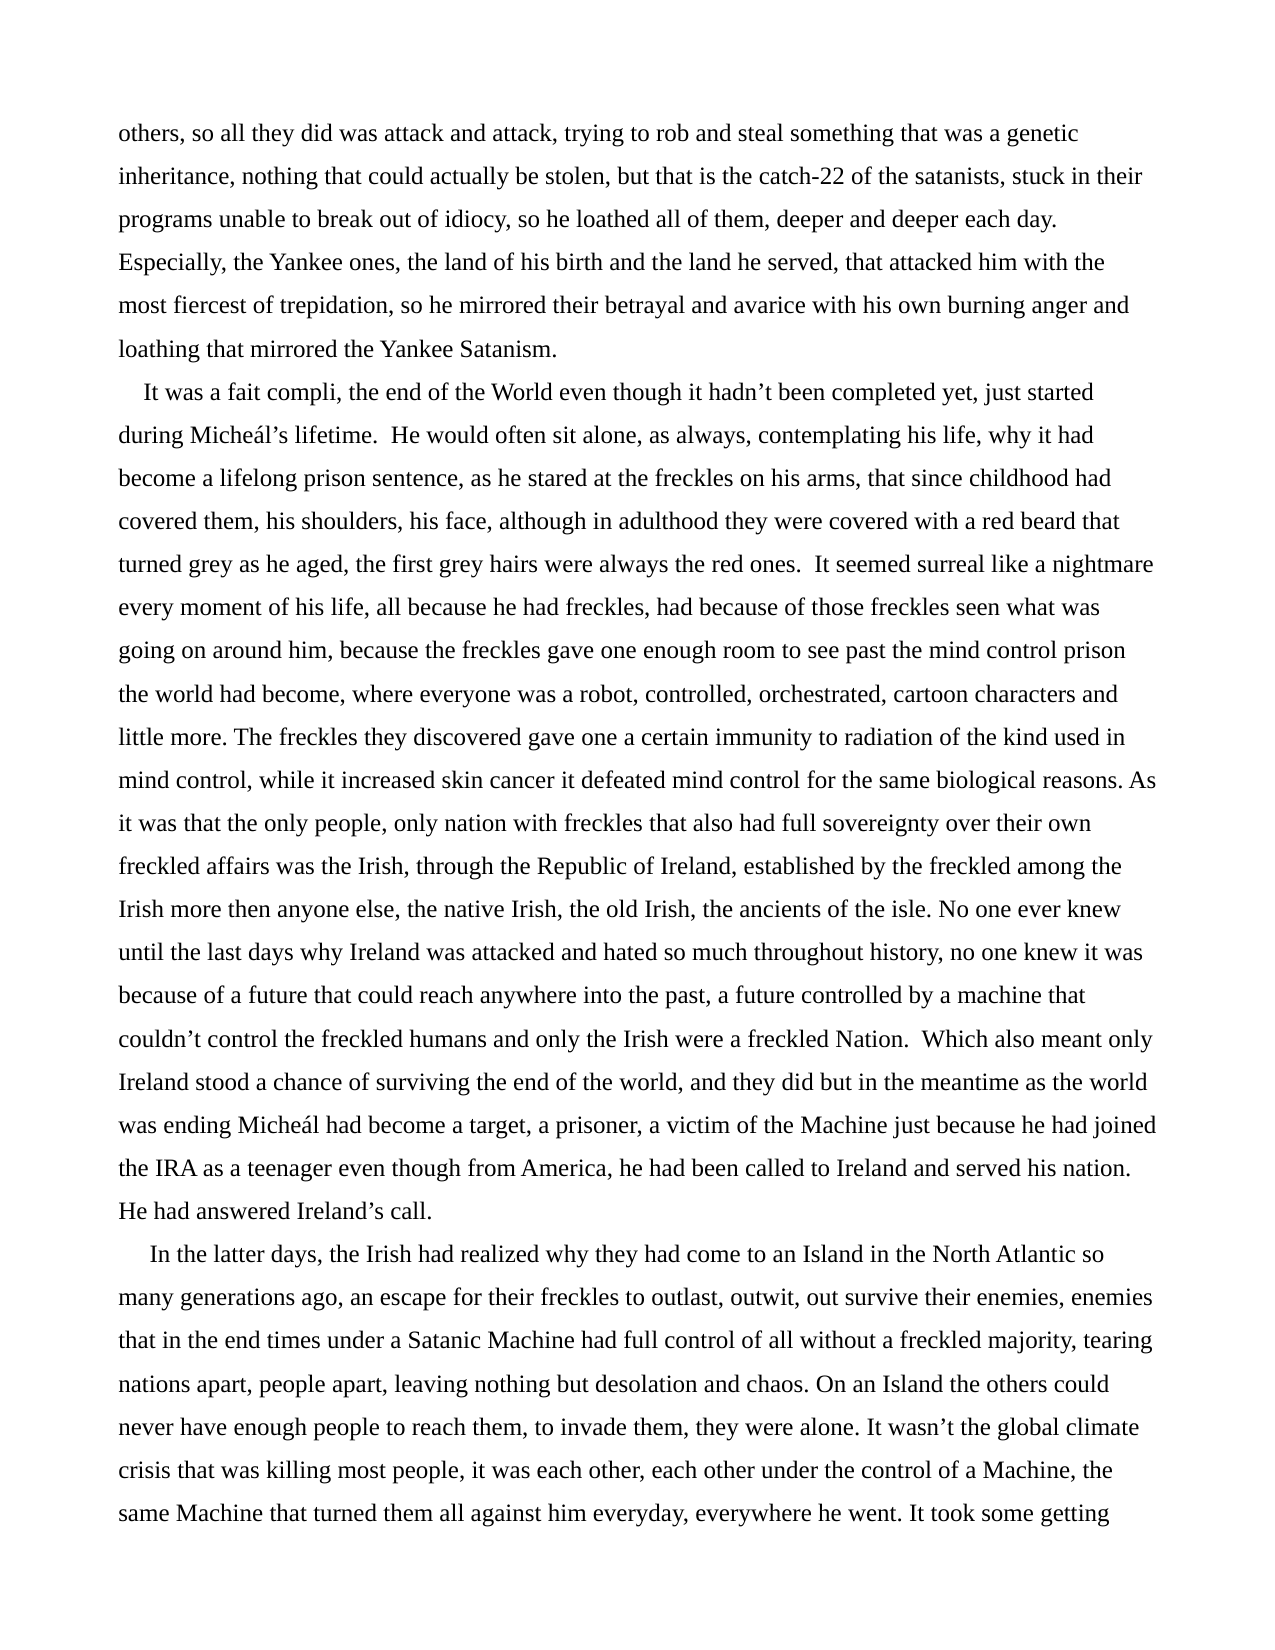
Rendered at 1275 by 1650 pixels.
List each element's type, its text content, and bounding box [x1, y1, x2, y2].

text In the latter days, the Irish had realized why they had come to an Island in the North Atlantic so many generations ago, an escape for their freckles to outlast, outwit, out survive their enemies, enemies that in the end times under a Satanic Machine had full control of all without a freckled majority, tearing nations apart, people apart, leaving nothing but desolation and chaos. On an Island the others could never have enough people to reach them, to invade them, they were alone. It wasn’t the global climate crisis that was killing most people, it was each other, each other under the control of a Machine, the same Machine that turned them all against him everyday, everywhere he went. It took some getting [118, 1239, 1157, 1527]
text others, so all they did was attack and attack, trying to rob and steal something that was a genetic inheritance, nothing that could actually be stolen, but that is the catch-22 of the satanists, stuck in their programs unable to break out of idiocy, so he loathed all of them, deeper and deeper each day. Especially, the Yankee ones, the land of his birth and the land he served, that attacked him with the most fiercest of trepidation, so he mirrored their betrayal and avarice with his own burning anger and loathing that mirrored the Yankee Satanism. [118, 118, 1157, 362]
text It was a fait compli, the end of the World even though it hadn’t been completed yet, just started during Micheál’s lifetime. He would often sit alone, as always, contemplating his life, why it had become a lifelong prison sentence, as he stared at the freckles on his arms, that since childhood had covered them, his shoulders, his face, although in adulthood they were covered with a red beard that turned grey as he aged, the first grey hairs were always the red ones. It seemed surreal like a nightmare every moment of his life, all because he had freckles, had because of those freckles seen what was going on around him, because the freckles gave one enough room to see past the mind control prison the world had become, where everyone was a robot, controlled, orchestrated, cartoon characters and little more. The freckles they discovered gave one a certain immunity to radiation of the kind used in mind control, while it increased skin cancer it defeated mind control for the same biological reasons. As it was that the only people, only nation with freckles that also had full sovereignty over their own freckled affairs was the Irish, through the Republic of Ireland, established by the freckled among the Irish more then anyone else, the native Irish, the old Irish, the ancients of the isle. No one ever knew until the last days why Ireland was attacked and hated so much throughout history, no one knew it was because of a future that could reach anywhere into the past, a future controlled by a machine that couldn’t control the freckled humans and only the Irish were a freckled Nation. Which also meant only Ireland stood a chance of surviving the end of the world, and they did but in the meantime as the world was ending Micheál had become a target, a prisoner, a victim of the Machine just because he had joined the IRA as a teenager even though from America, he had been called to Ireland and served his nation. He had answered Ireland’s call. [118, 377, 1157, 1225]
